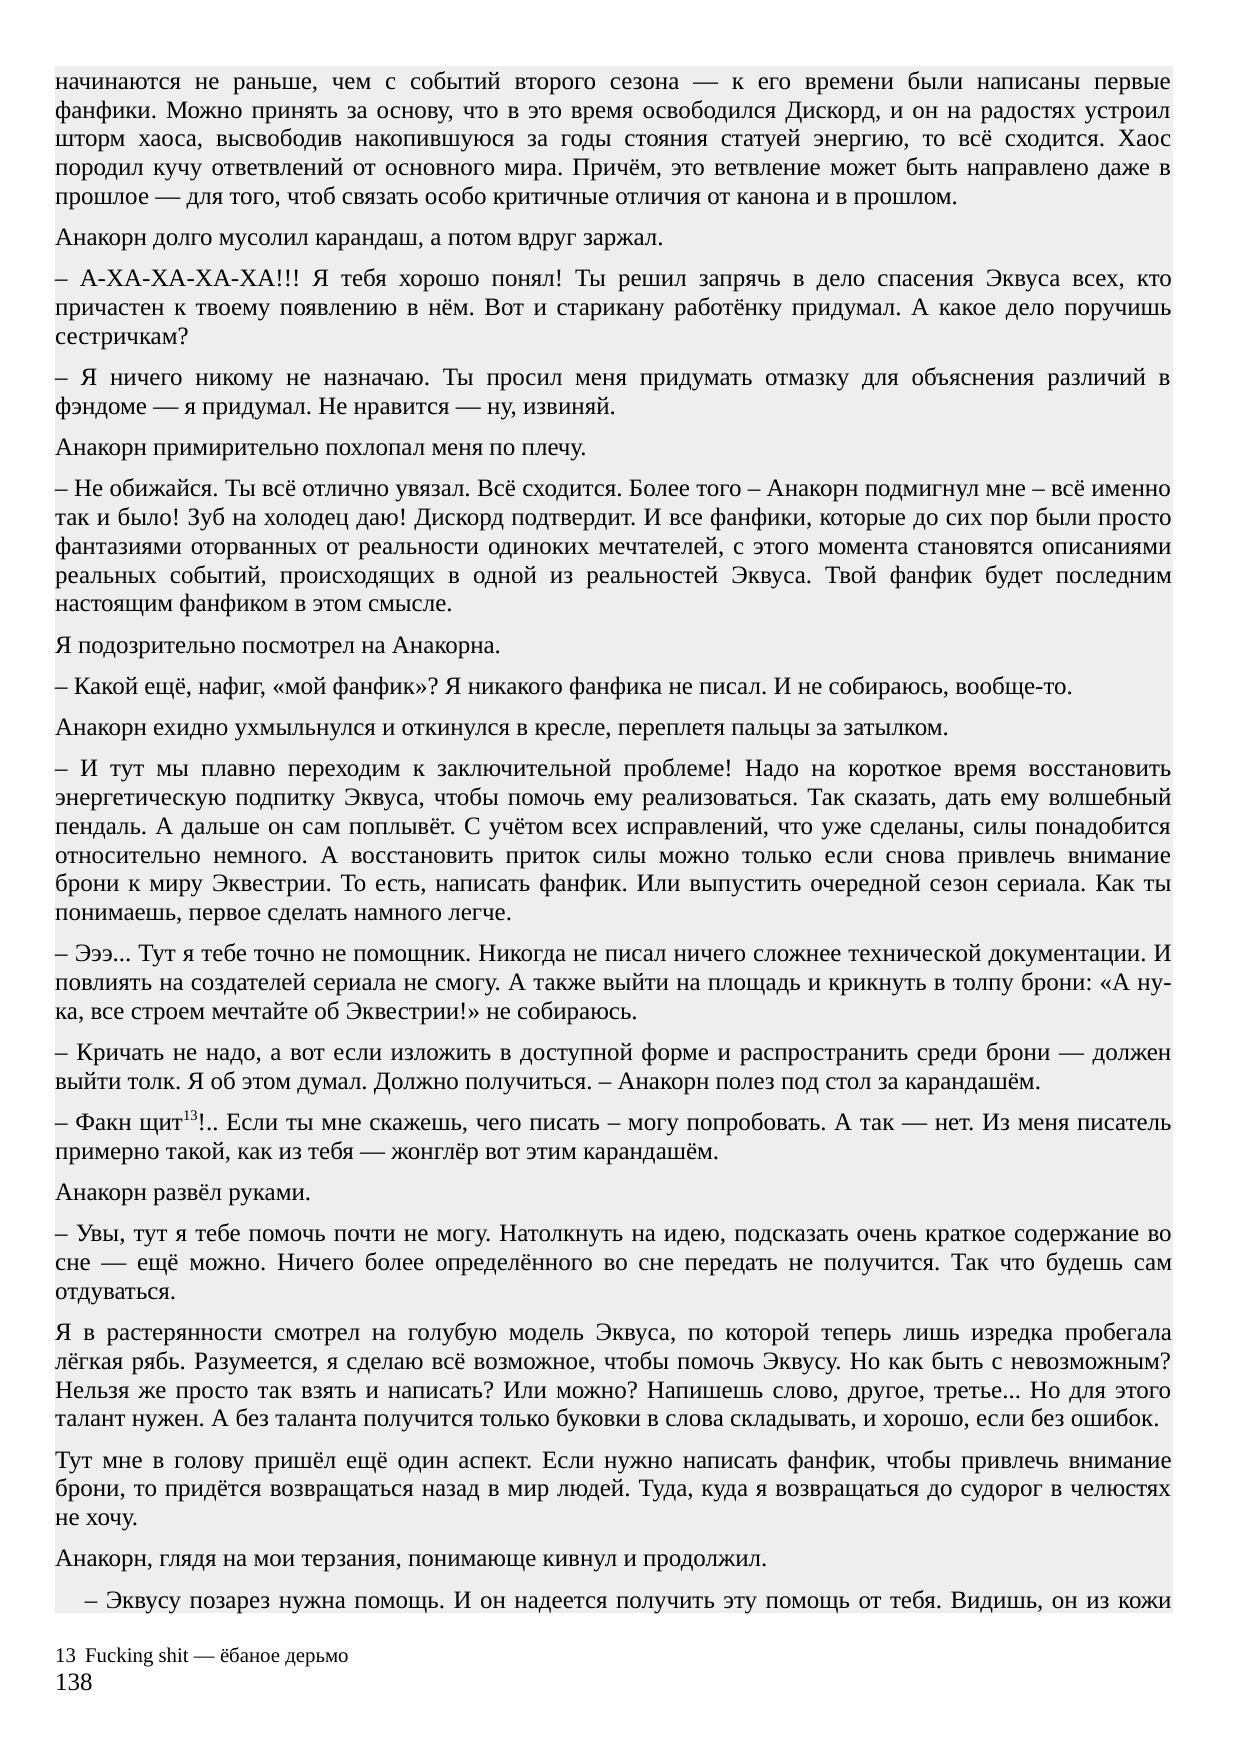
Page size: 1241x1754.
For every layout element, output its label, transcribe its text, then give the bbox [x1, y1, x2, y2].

text Fucking shit — ёбаное дерьмо [55, 1642, 1173, 1667]
text Анакорн ехидно ухмыльнулся и откинулся в кресле, переплетя пальцы за затылком. [55, 712, 1173, 741]
text – И тут мы плавно переходим к заключительной проблеме! Надо на короткое время восстановить энергетическую подпитку Эквуса, чтобы помочь ему реализоваться. Так сказать, дать ему волшебный пендаль. А дальше он сам поплывёт. С учётом всех исправлений, что уже сделаны, силы понадобится относительно немного. А восстановить приток силы можно только если снова привлечь внимание брони к миру Эквестрии. То есть, написать фанфик. Или выпустить очередной сезон сериала. Как ты понимаешь, первое сделать намного легче. [55, 753, 1173, 926]
text Анакорн, глядя на мои терзания, понимающе кивнул и продолжил. [55, 1543, 1173, 1572]
text – Эээ... Тут я тебе точно не помощник. Никогда не писал ничего сложнее технической документации. И повлиять на создателей сериала не смогу. А также выйти на площадь и крикнуть в толпу брони: «А ну-ка, все строем мечтайте об Эквестрии!» не собираюсь. [55, 938, 1173, 1025]
text Я подозрительно посмотрел на Анакорна. [55, 630, 1173, 658]
text – Эквусу позарез нужна помощь. И он надеется получить эту помощь от тебя. Видишь, он из кожи [55, 1585, 1173, 1613]
text – А-ХА-ХА-ХА-ХА!!! Я тебя хорошо понял! Ты решил запрячь в дело спасения Эквуса всех, кто причастен к твоему появлению в нём. Вот и старикану работёнку придумал. А какое дело поручишь сестричкам? [55, 263, 1173, 350]
text Я в растерянности смотрел на голубую модель Эквуса, по которой теперь лишь изредка пробегала лёгкая рябь. Разумеется, я сделаю всё возможное, чтобы помочь Эквусу. Но как быть с невозможным? Нельзя же просто так взять и написать? Или можно? Напишешь слово, другое, третье... Но для этого талант нужен. А без таланта получится только буковки в слова складывать, и хорошо, если без ошибок. [55, 1317, 1173, 1432]
text – Увы, тут я тебе помочь почти не могу. Натолкнуть на идею, подсказать очень краткое содержание во сне — ещё можно. Ничего более определённого во сне передать не получится. Так что будешь сам отдуваться. [55, 1218, 1173, 1305]
text Анакорн долго мусолил карандаш, а потом вдруг заржал. [55, 222, 1173, 251]
text начинаются не раньше, чем с событий второго сезона — к его времени были написаны первые фанфики. Можно принять за основу, что в это время освободился Дискорд, и он на радостях устроил шторм хаоса, высвободив накопившуюся за годы стояния статуей энергию, то всё сходится. Хаос породил кучу ответвлений от основного мира. Причём, это ветвление может быть направлено даже в прошлое — для того, чтоб связать особо критичные отличия от канона и в прошлом. [55, 66, 1173, 210]
text – Какой ещё, нафиг, «мой фанфик»? Я никакого фанфика не писал. И не собираюсь, вообще-то. [55, 671, 1173, 700]
text – Кричать не надо, а вот если изложить в доступной форме и распространить среди брони — должен выйти толк. Я об этом думал. Должно получиться. – Анакорн полез под стол за карандашём. [55, 1037, 1173, 1095]
text – Не обижайся. Ты всё отлично увязал. Всё сходится. Более того – Анакорн подмигнул мне – всё именно так и было! Зуб на холодец даю! Дискорд подтвердит. И все фанфики, которые до сих пор были просто фантазиями оторванных от реальности одиноких мечтателей, с этого момента становятся описаниями реальных событий, происходящих в одной из реальностей Эквуса. Твой фанфик будет последним настоящим фанфиком в этом смысле. [55, 473, 1173, 617]
text Анакорн развёл руками. [55, 1177, 1173, 1206]
text – Факн щит!.. Если ты мне скажешь, чего писать – могу попробовать. А так — нет. Из меня писатель примерно такой, как из тебя — жонглёр вот этим карандашём. [55, 1107, 1173, 1165]
text – Я ничего никому не назначаю. Ты просил меня придумать отмазку для объяснения различий в фэндоме — я придумал. Не нравится — ну, извиняй. [55, 362, 1173, 420]
text Анакорн примирительно похлопал меня по плечу. [55, 432, 1173, 461]
text Тут мне в голову пришёл ещё один аспект. Если нужно написать фанфик, чтобы привлечь внимание брони, то придётся возвращаться назад в мир людей. Туда, куда я возвращаться до судорог в челюстях не хочу. [55, 1445, 1173, 1531]
